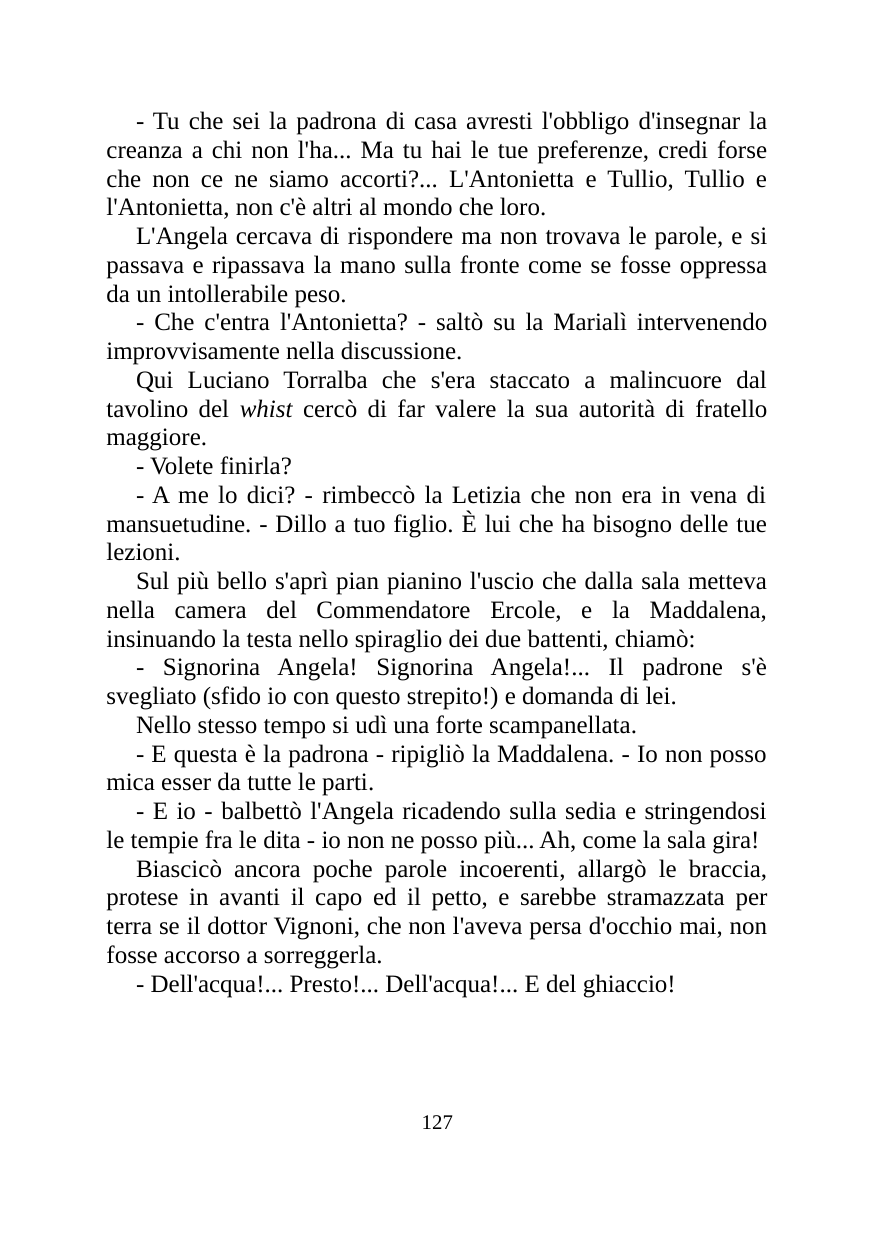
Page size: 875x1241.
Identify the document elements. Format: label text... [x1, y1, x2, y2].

text Biascicò ancora poche parole incoerenti, allargò le braccia, protese in avanti il capo ed il petto, e sarebbe stramazzata per terra se il dottor Vignoni, che non l'aveva persa d'occhio mai, non fosse accorso a sorreggerla. [106, 854, 768, 969]
text - Signorina Angela! Signorina Angela!... Il padrone s'è svegliato (sfido io con questo strepito!) e domanda di lei. [106, 652, 768, 710]
text - Dell'acqua!... Presto!... Dell'acqua!... E del ghiaccio! [106, 969, 768, 997]
text Sul più bello s'aprì pian pianino l'uscio che dalla sala metteva nella camera del Commendatore Ercole, e la Maddalena, insinuando la testa nello spiraglio dei due battenti, chiamò: [106, 566, 768, 652]
text L'Angela cercava di rispondere ma non trovava le parole, e si passava e ripassava la mano sulla fronte come se fosse oppressa da un intollerabile peso. [106, 221, 768, 307]
text - Tu che sei la padrona di casa avresti l'obbligo d'insegnar la creanza a chi non l'ha... Ma tu hai le tue preferenze, credi forse che non ce ne siamo accorti?... L'Antonietta e Tullio, Tullio e l'Antonietta, non c'è altri al mondo che loro. [106, 106, 768, 221]
text - Volete finirla? [106, 451, 768, 480]
text - Che c'entra l'Antonietta? - saltò su la Marialì intervenendo improvvisamente nella discussione. [106, 307, 768, 365]
text - E io - balbettò l'Angela ricadendo sulla sedia e stringendosi le tempie fra le dita - io non ne posso più... Ah, come la sala gira! [106, 796, 768, 854]
text - E questa è la padrona - ripigliò la Maddalena. - Io non posso mica esser da tutte le parti. [106, 739, 768, 796]
text Qui Luciano Torralba che s'era staccato a malincuore dal tavolino del whist cercò di far valere la sua autorità di fratello maggiore. [106, 365, 768, 451]
text Nello stesso tempo si udì una forte scampanellata. [106, 710, 768, 739]
text - A me lo dici? - rimbeccò la Letizia che non era in vena di mansuetudine. - Dillo a tuo figlio. È lui che ha bisogno delle tue lezioni. [106, 480, 768, 566]
